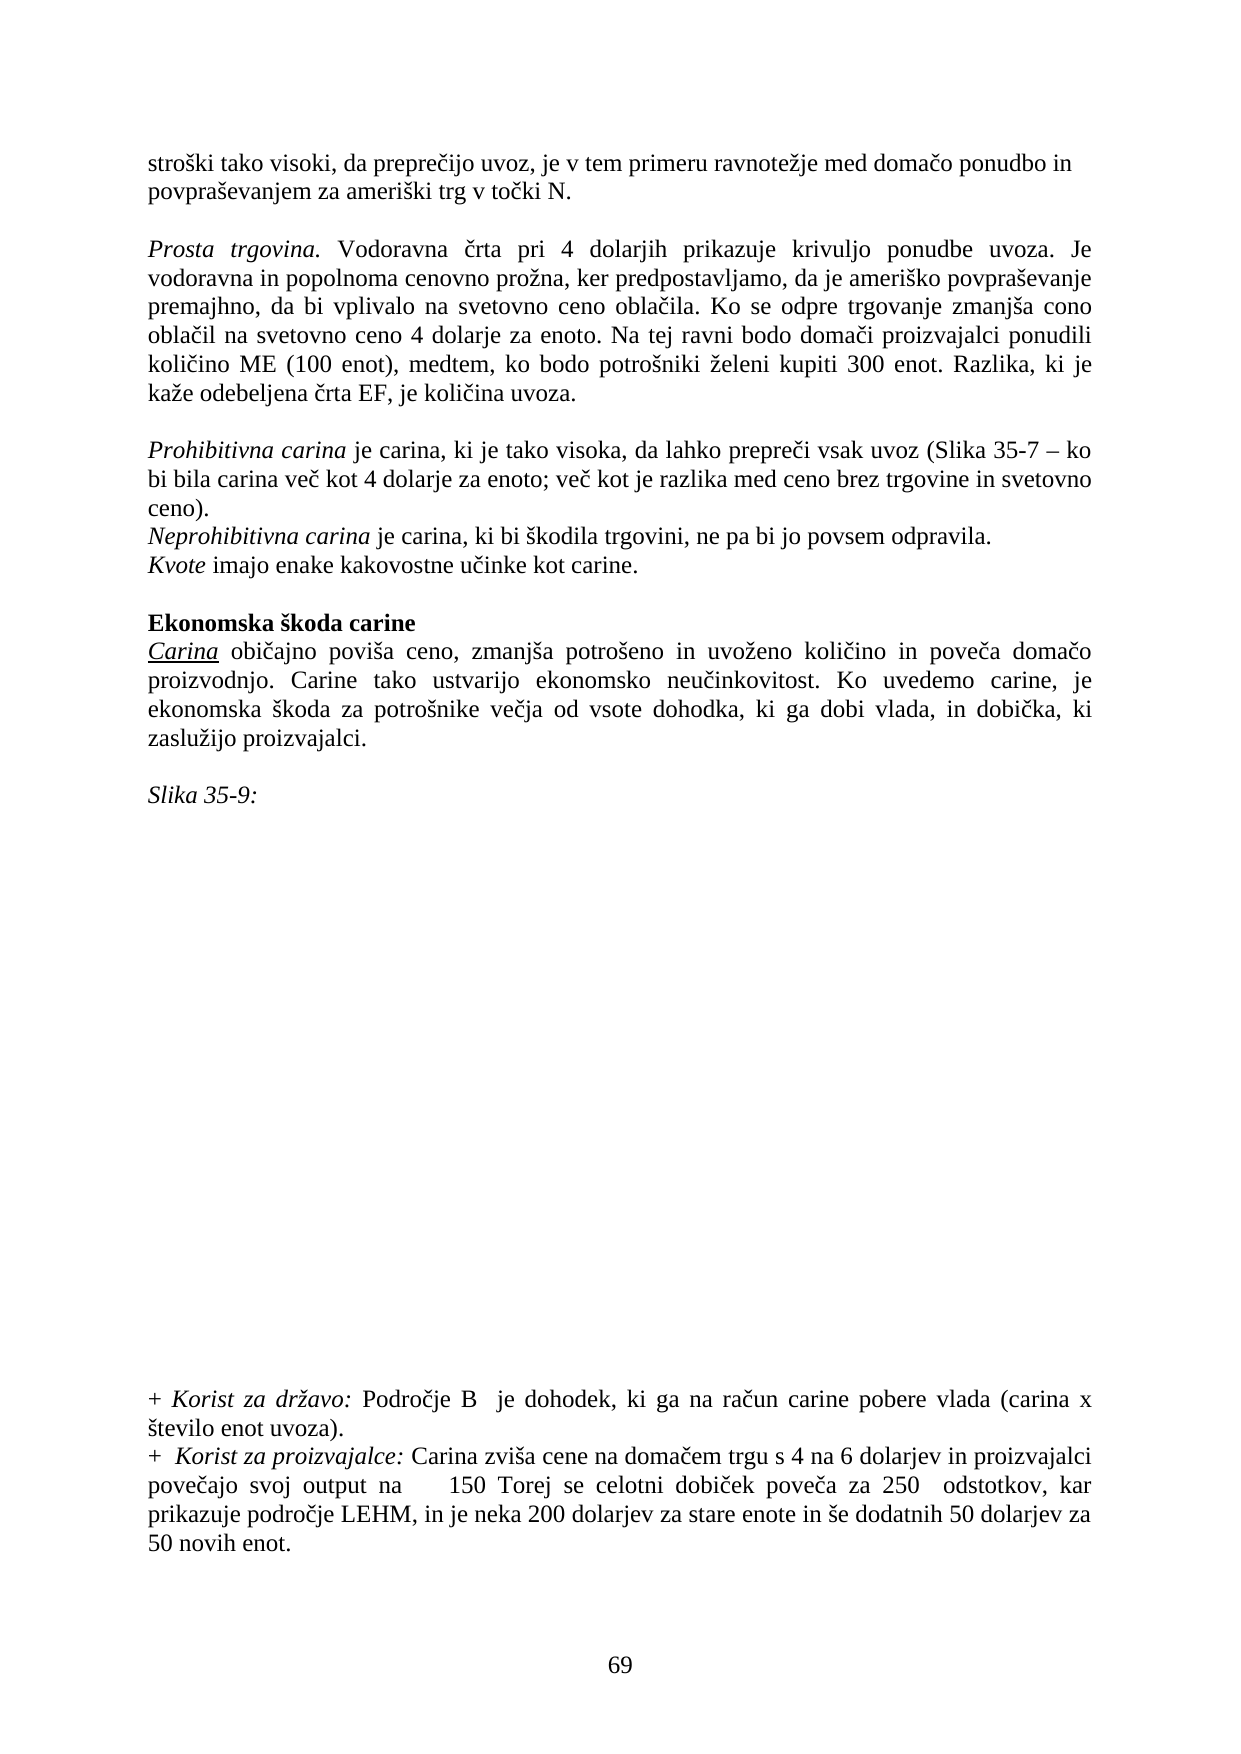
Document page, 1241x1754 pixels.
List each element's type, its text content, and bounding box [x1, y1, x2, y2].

text + Korist za državo: Področje B je dohodek, ki ga na račun carine pobere vlada (carina x število enot uvoza). [148, 1384, 1093, 1441]
text Kvote imajo enake kakovostne učinke kot carine. [148, 550, 1093, 579]
text Prosta trgovina. Vodoravna črta pri 4 dolarjih prikazuje krivuljo ponudbe uvoza. Je vodoravna in popolnoma cenovno prožna, ker predpostavljamo, da je ameriško povpraševanje premajhno, da bi vplivalo na svetovno ceno oblačila. Ko se odpre trgovanje zmanjša cono oblačil na svetovno ceno 4 dolarje za enoto. Na tej ravni bodo domači proizvajalci ponudili količino ME (100 enot), medtem, ko bodo potrošniki želeni kupiti 300 enot. Razlika, ki je kaže odebeljena črta EF, je količina uvoza. [148, 234, 1093, 406]
text + Korist za proizvajalce: Carina zviša cene na domačem trgu s 4 na 6 dolarjev in proizvajalci povečajo svoj output na 150 Torej se celotni dobiček poveča za 250 odstotkov, kar prikazuje področje LEHM, in je neka 200 dolarjev za stare enote in še dodatnih 50 dolarjev za 50 novih enot. [148, 1441, 1093, 1556]
text Carina običajno poviša ceno, zmanjša potrošeno in uvoženo količino in poveča domačo proizvodnjo. Carine tako ustvarijo ekonomsko neučinkovitost. Ko uvedemo carine, je ekonomska škoda za potrošnike večja od vsote dohodka, ki ga dobi vlada, in dobička, ki zaslužijo proizvajalci. [148, 636, 1093, 751]
text Ekonomska škoda carine [148, 608, 1093, 636]
text Neprohibitivna carina je carina, ki bi škodila trgovini, ne pa bi jo povsem odpravila. [148, 521, 1093, 550]
text Slika 35-9: [148, 780, 1093, 809]
text stroški tako visoki, da preprečijo uvoz, je v tem primeru ravnotežje med domačo ponudbo in povpraševanjem za ameriški trg v točki N. [148, 148, 1093, 205]
text Prohibitivna carina je carina, ki je tako visoka, da lahko prepreči vsak uvoz (Slika 35-7 – ko bi bila carina več kot 4 dolarje za enoto; več kot je razlika med ceno brez trgovine in svetovno ceno). [148, 435, 1093, 521]
